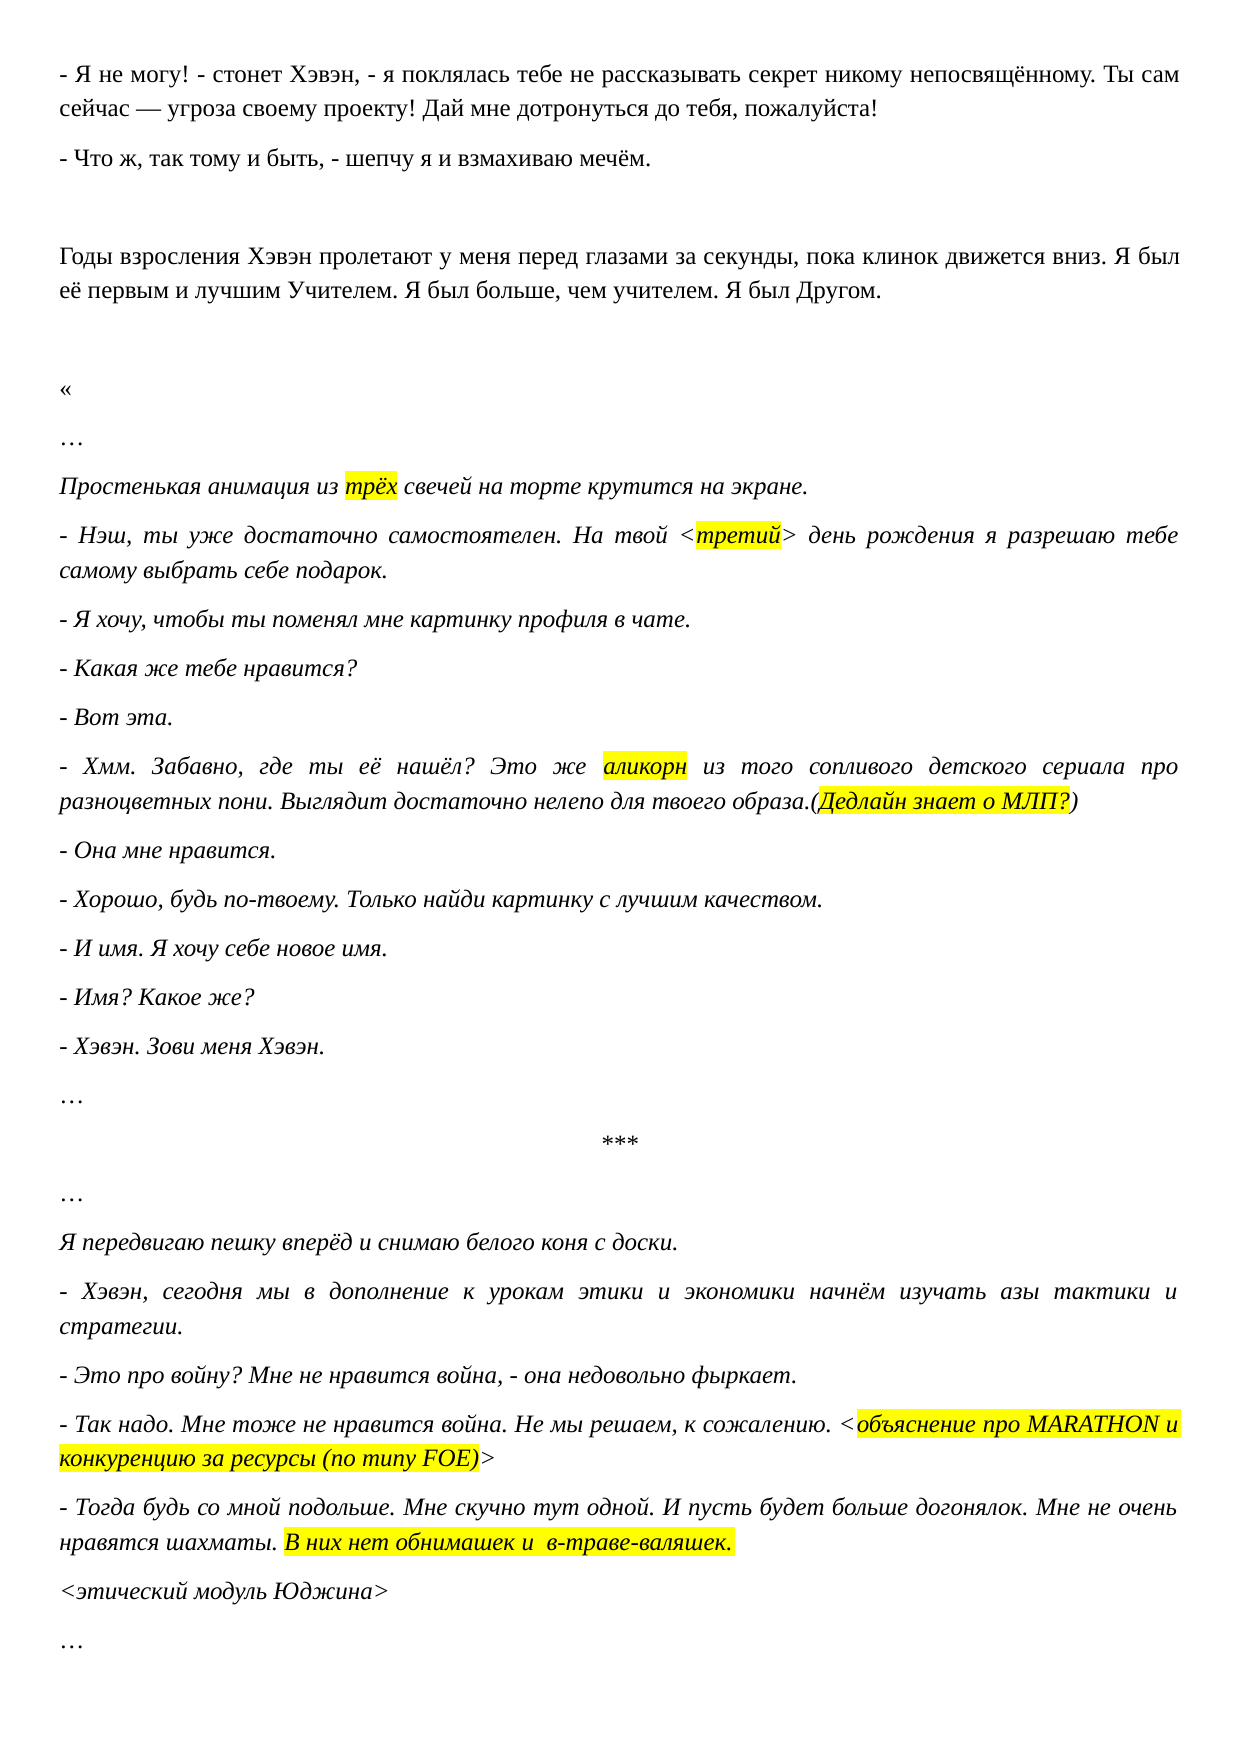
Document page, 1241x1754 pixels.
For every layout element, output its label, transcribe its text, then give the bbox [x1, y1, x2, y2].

text - Хэвэн, сегодня мы в дополнение к урокам этики и экономики начнём изучать азы тактики и стратегии. [59, 1276, 1181, 1339]
text - И имя. Я хочу себе новое имя. [59, 933, 1181, 962]
text - Хорошо, будь по-твоему. Только найди картинку с лучшим качеством. [59, 884, 1181, 913]
text - Что ж, так тому и быть, - шепчу я и взмахиваю мечём. [59, 143, 1181, 171]
text - Нэш, ты уже достаточно самостоятелен. На твой <третий> день рождения я разрешаю тебе самому выбрать себе подарок. [59, 521, 1181, 584]
text … [59, 1080, 1181, 1109]
text - Я хочу, чтобы ты поменял мне картинку профиля в чате. [59, 604, 1181, 633]
text - Хмм. Забавно, где ты её нашёл? Это же аликорн из того сопливого детского сериала про разноцветных пони. Выглядит достаточно нелепо для твоего образа.(Дедлайн знает о МЛП?) [59, 751, 1181, 814]
text Годы взросления Хэвэн пролетают у меня перед глазами за секунды, пока клинок движется вниз. Я был её первым и лучшим Учителем. Я был больше, чем учителем. Я был Другом. [59, 241, 1181, 304]
text - Тогда будь со мной подольше. Мне скучно тут одной. И пусть будет больше догонялок. Мне не очень нравятся шахматы. В них нет обнимашек и в-траве-валяшек. [59, 1492, 1181, 1556]
text … [59, 422, 1181, 451]
text - Вот эта. [59, 702, 1181, 731]
text - Хэвэн. Зови меня Хэвэн. [59, 1031, 1181, 1060]
text … [59, 1625, 1181, 1654]
text « [59, 373, 1181, 402]
text - Это про войну? Мне не нравится война, - она недовольно фыркает. [59, 1360, 1181, 1389]
text <этический модуль Юджина> [59, 1576, 1181, 1605]
text … [59, 1178, 1181, 1207]
text Я передвигаю пешку вперёд и снимаю белого коня с доски. [59, 1227, 1181, 1256]
text - Я не могу! - стонет Хэвэн, - я поклялась тебе не рассказывать секрет никому непосвящённому. Ты сам сейчас — угроза своему проекту! Дай мне дотронуться до тебя, пожалуйста! [59, 59, 1181, 122]
text *** [59, 1129, 1181, 1158]
text - Она мне нравится. [59, 835, 1181, 863]
text - Так надо. Мне тоже не нравится война. Не мы решаем, к сожалению. <объяснение про MARATHON и конкуренцию за ресурсы (по типу FOE)> [59, 1409, 1181, 1472]
text - Какая же тебе нравится? [59, 653, 1181, 682]
text - Имя? Какое же? [59, 982, 1181, 1011]
text Простенькая анимация из трёх свечей на торте крутится на экране. [59, 471, 1181, 500]
